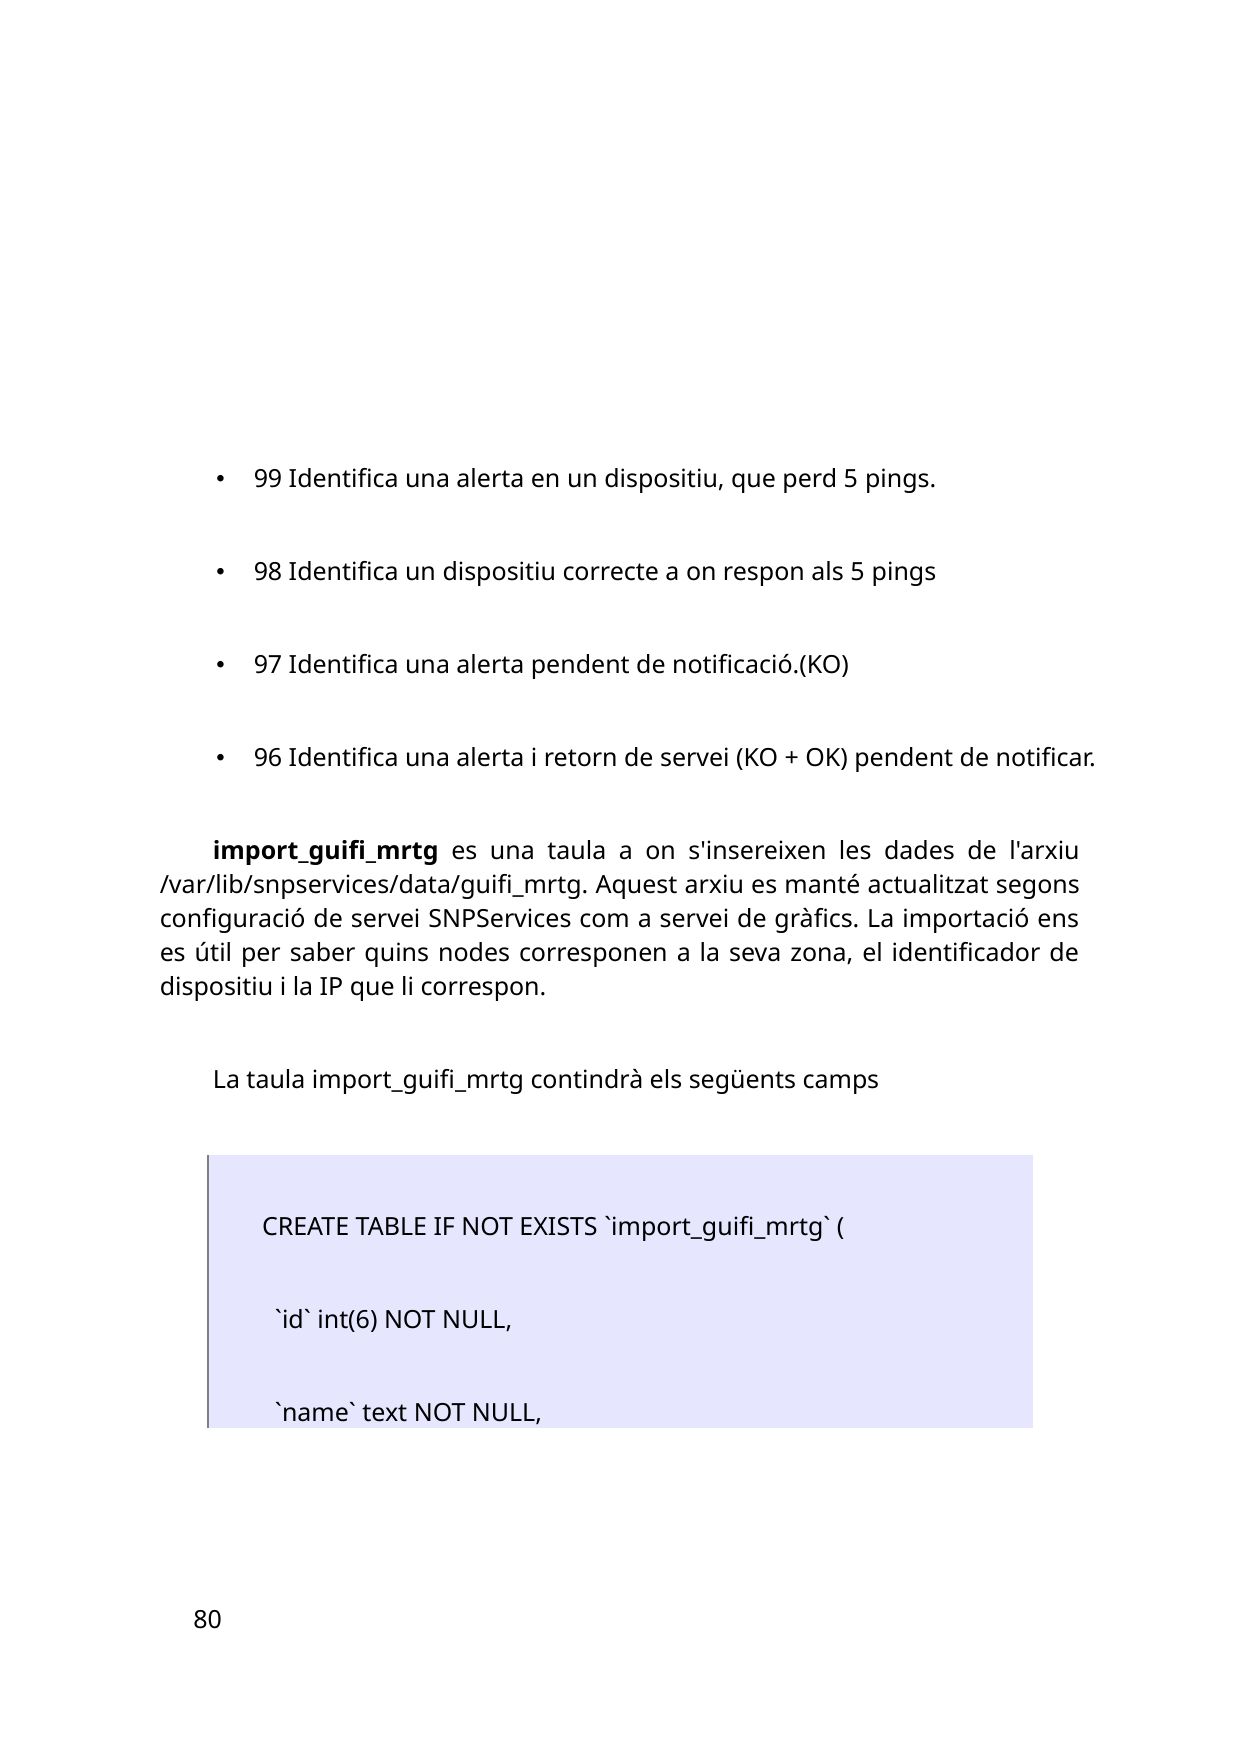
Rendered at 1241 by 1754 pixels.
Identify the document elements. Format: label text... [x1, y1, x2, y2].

list 97 Identifica una alerta pendent de notificació.(KO) [216, 647, 1122, 681]
subtitle import_guifi_mrtg es una taula a on s'insereixen les dades de l'arxiu /var/lib/snpservices/data/guifi_mrtg. Aquest arxiu es manté actualitzat segons configuració de servei SNPServices com a servei de gràfics. La importació ens es útil per saber quins nodes corresponen a la seva zona, el identificador de dispositiu i la IP que li correspon. [159, 833, 1081, 1003]
list 98 Identifica un dispositiu correcte a on respon als 5 pings [216, 554, 1122, 588]
subtitle La taula import_guifi_mrtg contindrà els següents camps [159, 1062, 1081, 1096]
text `name` text NOT NULL, [209, 1341, 1033, 1428]
text `id` int(6) NOT NULL, [209, 1248, 1033, 1335]
text CREATE TABLE IF NOT EXISTS `import_guifi_mrtg` ( [209, 1155, 1033, 1242]
list 99 Identifica una alerta en un dispositiu, que perd 5 pings. [216, 461, 1122, 495]
list 96 Identifica una alerta i retorn de servei (KO + OK) pendent de notificar. [216, 740, 1122, 774]
